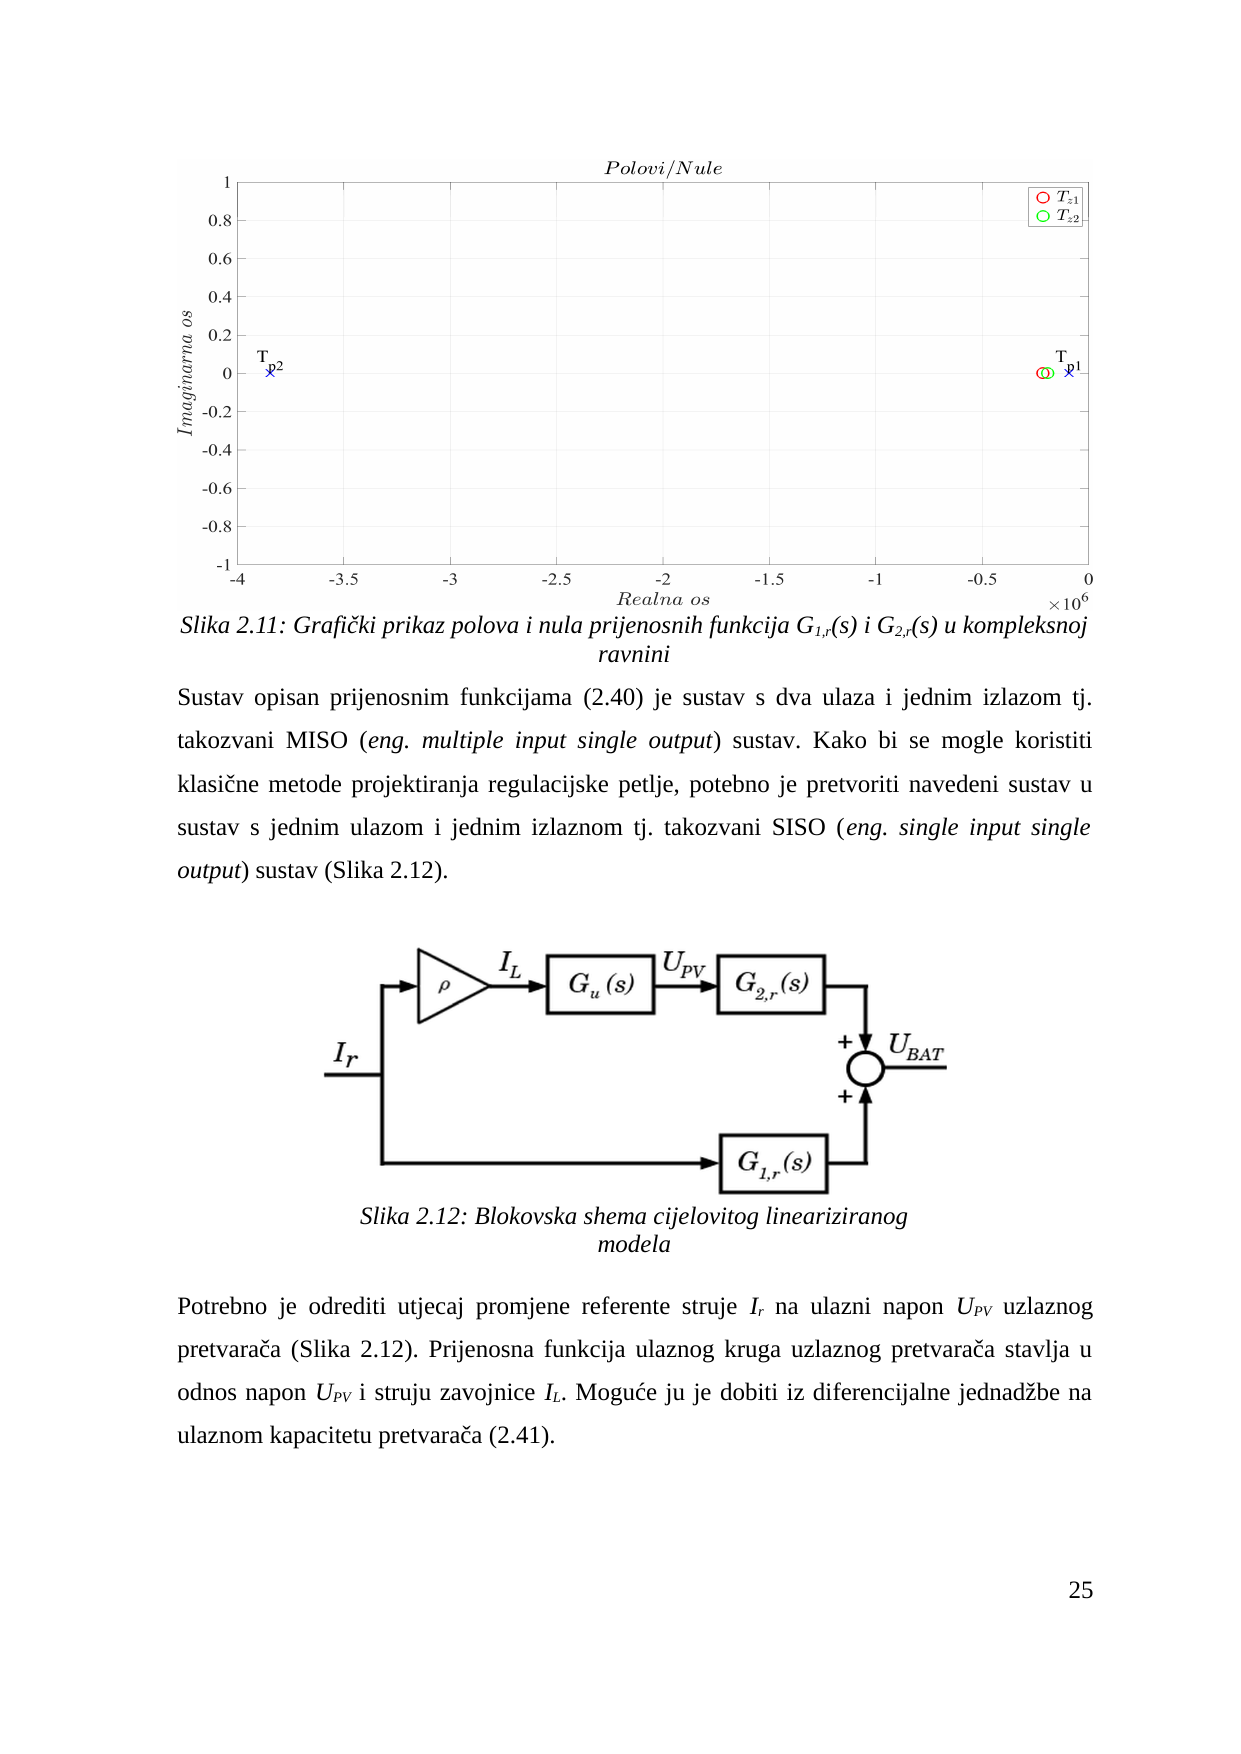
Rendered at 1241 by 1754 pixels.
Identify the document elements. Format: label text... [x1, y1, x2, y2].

text [177, 147, 1093, 159]
picture [177, 159, 1094, 611]
text Slika 2.11: Grafički prikaz polova i nula prijenosnih funkcija G1,r(s) i G2,r(s) u kompleksnoj ravnini [177, 611, 1093, 668]
picture [321, 928, 949, 1201]
text Slika 2.12: Blokovska shema cijelovitog lineariziranog modela [322, 1201, 948, 1258]
text Sustav opisan prijenosnim funkcijama (2.40) je sustav s dva ulaza i jednim izlazom tj. takozvani MISO (eng. multiple input single output) sustav. Kako bi se mogle koristiti klasične metode projektiranja regulacijske petlje, potebno je pretvoriti navedeni sustav u sustav s jednim ulazom i jednim izlaznom tj. takozvani SISO (eng. single input single output) sustav (Slika 2.12). [177, 668, 1093, 884]
text Potrebno je odrediti utjecaj promjene referente struje Ir na ulazni napon UPV uzlaznog pretvarača (Slika 2.12). Prijenosna funkcija ulaznog kruga uzlaznog pretvarača stavlja u odnos napon UPV i struju zavojnice IL. Moguće ju je dobiti iz diferencijalne jednadžbe na ulaznom kapacitetu pretvarača (2.41). [177, 1291, 1093, 1449]
